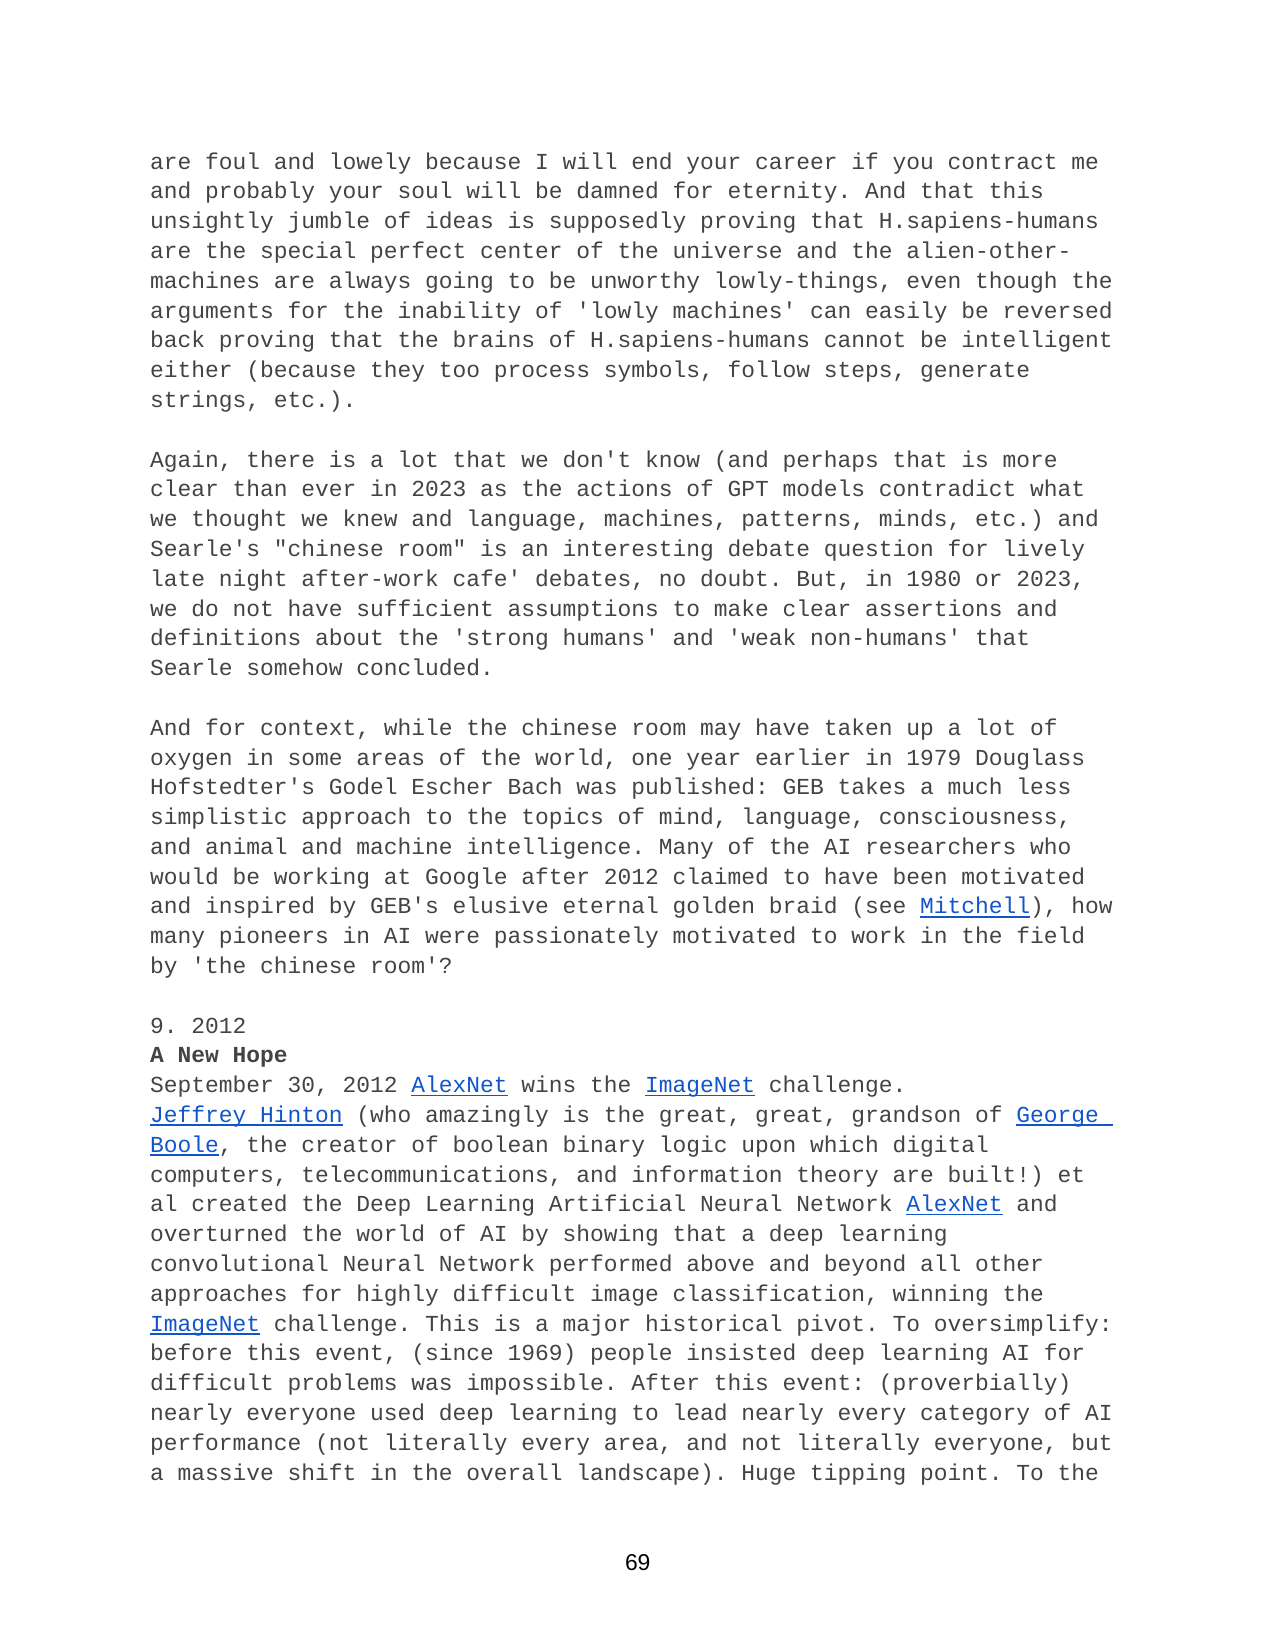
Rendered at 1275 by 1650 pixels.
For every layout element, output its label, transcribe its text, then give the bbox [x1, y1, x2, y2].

text Again, there is a lot that we don't know (and perhaps that is more clear than ever in 2023 as the actions of GPT models contradict what we thought we knew and language, machines, patterns, minds, etc.) and Searle's "chinese room" is an interesting debate question for lively late night after-work cafe' debates, no doubt. But, in 1980 or 2023, we do not have sufficient assumptions to make clear assertions and definitions about the 'strong humans' and 'weak non-humans' that Searle somehow concluded. [150, 448, 1125, 682]
text Jeffrey Hinton (who amazingly is the great, great, grandson of George Boole, the creator of boolean binary logic upon which digital computers, telecommunications, and information theory are built!) et al created the Deep Learning Artificial Neural Network AlexNet and overturned the world of AI by showing that a deep learning convolutional Neural Network performed above and beyond all other approaches for highly difficult image classification, winning the ImageNet challenge. This is a major historical pivot. To oversimplify: before this event, (since 1969) people insisted deep learning AI for difficult problems was impossible. After this event: (proverbially) nearly everyone used deep learning to lead nearly every category of AI performance (not literally every area, and not literally everyone, but a massive shift in the overall landscape). Huge tipping point. To the [150, 1103, 1125, 1487]
text are foul and lowely because I will end your career if you contract me and probably your soul will be damned for eternity. And that this unsightly jumble of ideas is supposedly proving that H.sapiens-humans are the special perfect center of the universe and the alien-other-machines are always going to be unworthy lowly-things, even though the arguments for the inability of 'lowly machines' can easily be reversed back proving that the brains of H.sapiens-humans cannot be intelligent either (because they too process symbols, follow steps, generate strings, etc.). [150, 150, 1125, 414]
text A New Hope [150, 1044, 1125, 1070]
text September 30, 2012 AlexNet wins the ImageNet challenge. [150, 1073, 1125, 1099]
text And for context, while the chinese room may have taken up a lot of oxygen in some areas of the world, one year earlier in 1979 Douglass Hofstedter's Godel Escher Bach was published: GEB takes a much less simplistic approach to the topics of mind, language, consciousness, and animal and machine intelligence. Many of the AI researchers who would be working at Google after 2012 claimed to have been motivated and inspired by GEB's elusive eternal golden braid (see Mitchell), how many pioneers in AI were passionately motivated to work in the field by 'the chinese room'? [150, 716, 1125, 980]
text 9. 2012 [150, 1014, 1125, 1040]
